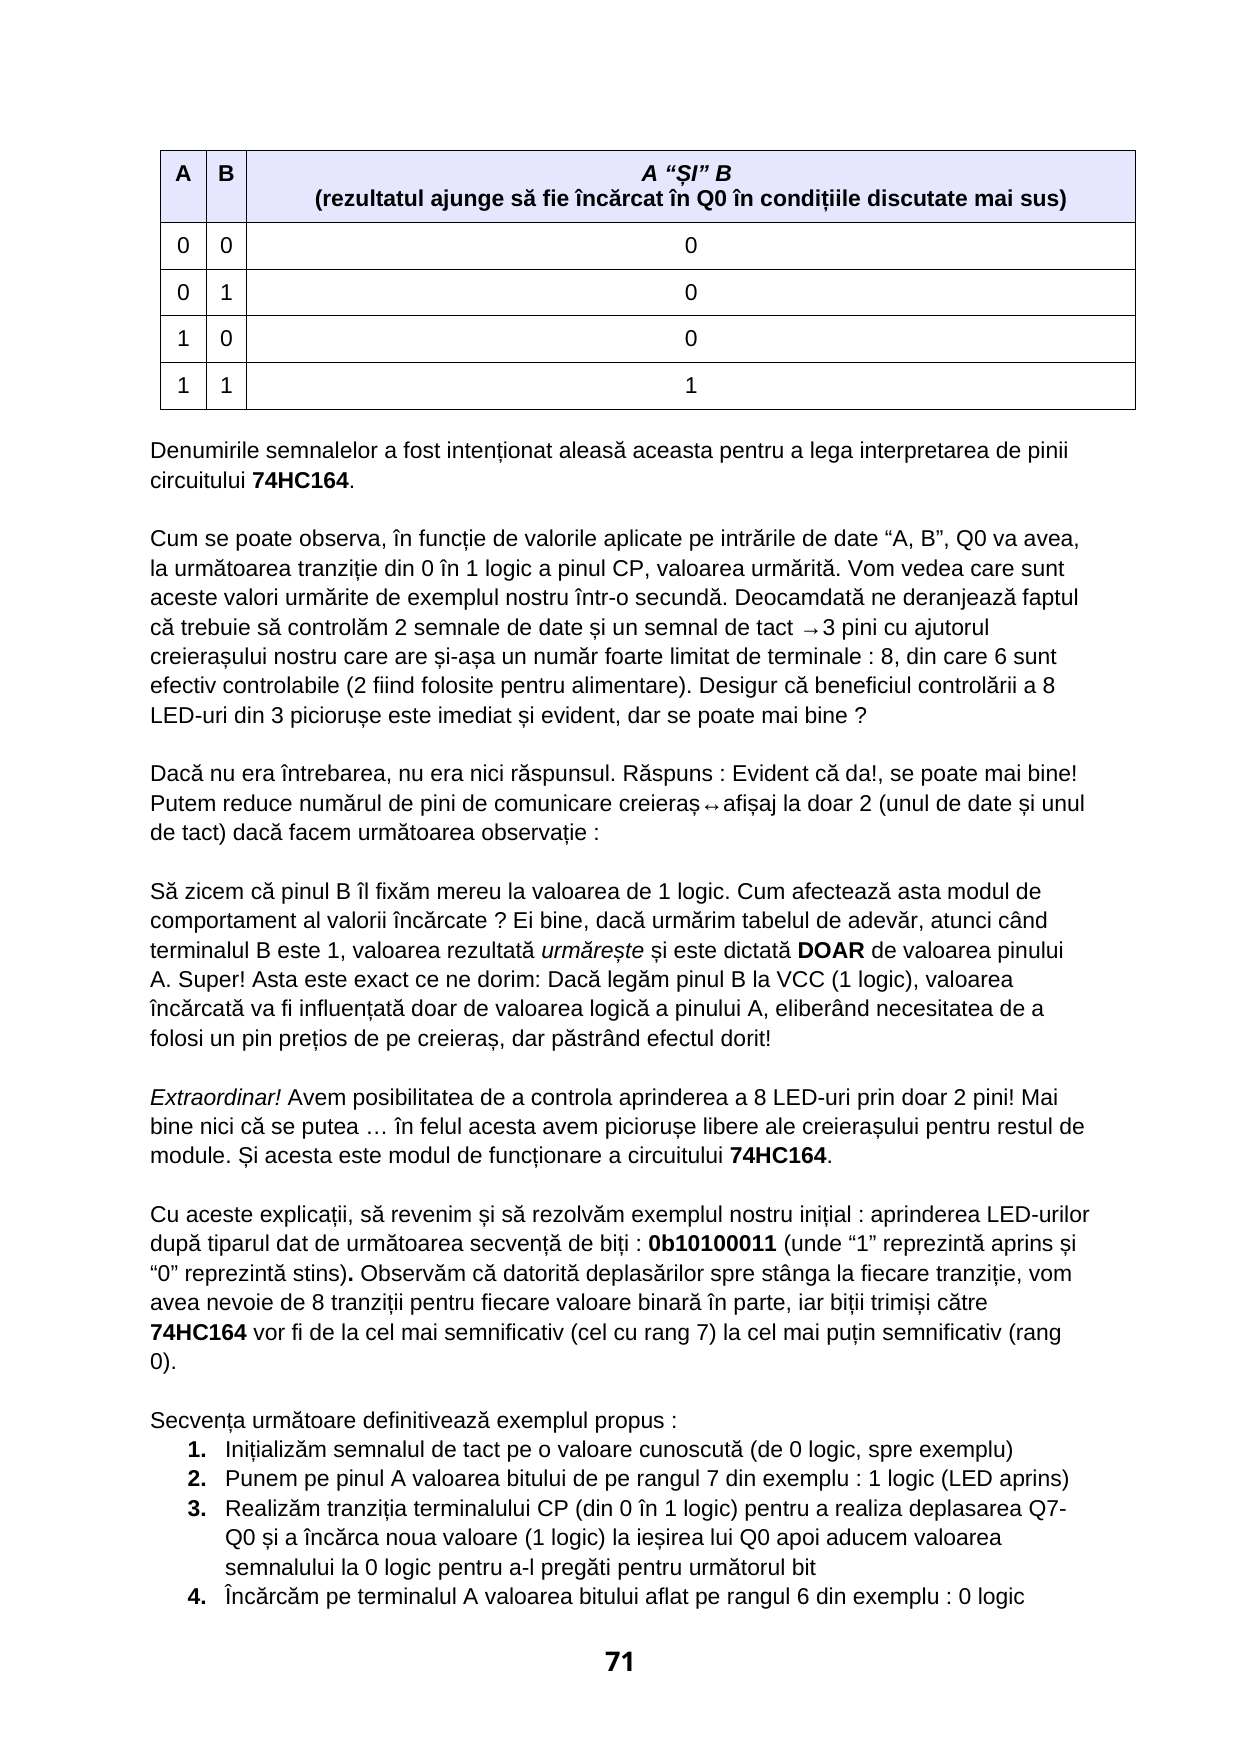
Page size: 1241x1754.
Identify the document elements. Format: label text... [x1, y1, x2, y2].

text Să zicem că pinul B îl fixăm mereu la valoarea de 1 logic. Cum afectează asta modul de comportament al valorii încărcate ? Ei bine, dacă urmărim tabelul de adevăr, atunci când terminalul B este 1, valoarea rezultată urmărește și este dictată DOAR de valoarea pinului A. Super! Asta este exact ce ne dorim: Dacă legăm pinul B la VCC (1 logic), valoarea încărcată va fi influențată doar de valoarea logică a pinului A, eliberând necesitatea de a folosi un pin prețios de pe creieraș, dar păstrând efectul dorit! [150, 878, 1091, 1051]
table_cell 0 [207, 316, 246, 362]
table_cell 1 [247, 363, 1135, 408]
table_cell 0 [161, 223, 206, 269]
list Punem pe pinul A valoarea bitului de pe rangul 7 din exemplu : 1 logic (LED aprins) [187, 1466, 1091, 1492]
table_cell 1 [207, 270, 246, 315]
list Realizăm tranziția terminalului CP (din 0 în 1 logic) pentru a realiza deplasarea Q7-Q0 și a încărca noua valoare (1 logic) la ieșirea lui Q0 apoi aducem valoarea semnalului la 0 logic pentru a-l pregăti pentru următorul bit [187, 1495, 1091, 1580]
table_header A [161, 151, 206, 222]
table_cell 1 [161, 363, 206, 408]
table_cell 0 [247, 316, 1135, 362]
table_cell 1 [161, 316, 206, 362]
table_header A “ȘI” B (rezultatul ajunge să fie încărcat în Q0 în condițiile discutate mai sus) [247, 151, 1135, 222]
text Cu aceste explicații, să revenim și să rezolvăm exemplul nostru inițial : aprinderea LED-urilor după tiparul dat de următoarea secvență de biți : 0b10100011 (unde “1” reprezintă aprins și “0” reprezintă stins). Observăm că datorită deplasărilor spre stânga la fiecare tranziție, vom avea nevoie de 8 tranziții pentru fiecare valoare binară în parte, iar biții trimiși către 74HC164 vor fi de la cel mai semnificativ (cel cu rang 7) la cel mai puțin semnificativ (rang 0). [150, 1202, 1091, 1374]
text Cum se poate observa, în funcție de valorile aplicate pe intrările de date “A, B”, Q0 va avea, la următoarea tranziție din 0 în 1 logic a pinul CP, valoarea urmărită. Vom vedea care sunt aceste valori urmărite de exemplul nostru într-o secundă. Deocamdată ne deranjează faptul că trebuie să controlăm 2 semnale de date și un semnal de tact →3 pini cu ajutorul creierașului nostru care are și-așa un număr foarte limitat de terminale : 8, din care 6 sunt efectiv controlabile (2 fiind folosite pentru alimentare). Desigur că beneficiul controlării a 8 LED-uri din 3 piciorușe este imediat și evident, dar se poate mai bine ? [150, 526, 1091, 728]
table_cell 0 [207, 223, 246, 269]
table_cell 1 [207, 363, 246, 408]
list Inițializăm semnalul de tact pe o valoare cunoscută (de 0 logic, spre exemplu) [187, 1437, 1091, 1462]
text Denumirile semnalelor a fost intenționat aleasă aceasta pentru a lega interpretarea de pinii circuitului 74HC164. [150, 438, 1091, 493]
list Încărcăm pe terminalul A valoarea bitului aflat pe rangul 6 din exemplu : 0 logic [187, 1583, 1091, 1609]
text Dacă nu era întrebarea, nu era nici răspunsul. Răspuns : Evident că da!, se poate mai bine! Putem reduce numărul de pini de comunicare creieraș↔afișaj la doar 2 (unul de date și unul de tact) dacă facem următoarea observație : [150, 761, 1091, 845]
table_header B [207, 151, 246, 222]
text Secvența următoare definitivează exemplul propus : [150, 1407, 1091, 1433]
text Extraordinar! Avem posibilitatea de a controla aprinderea a 8 LED-uri prin doar 2 pini! Mai bine nici că se putea … în felul acesta avem piciorușe libere ale creierașului pentru restul de module. Și acesta este modul de funcționare a circuitului 74HC164. [150, 1084, 1091, 1168]
table_cell 0 [247, 223, 1135, 269]
table_cell 0 [161, 270, 206, 315]
table_cell 0 [247, 270, 1135, 315]
